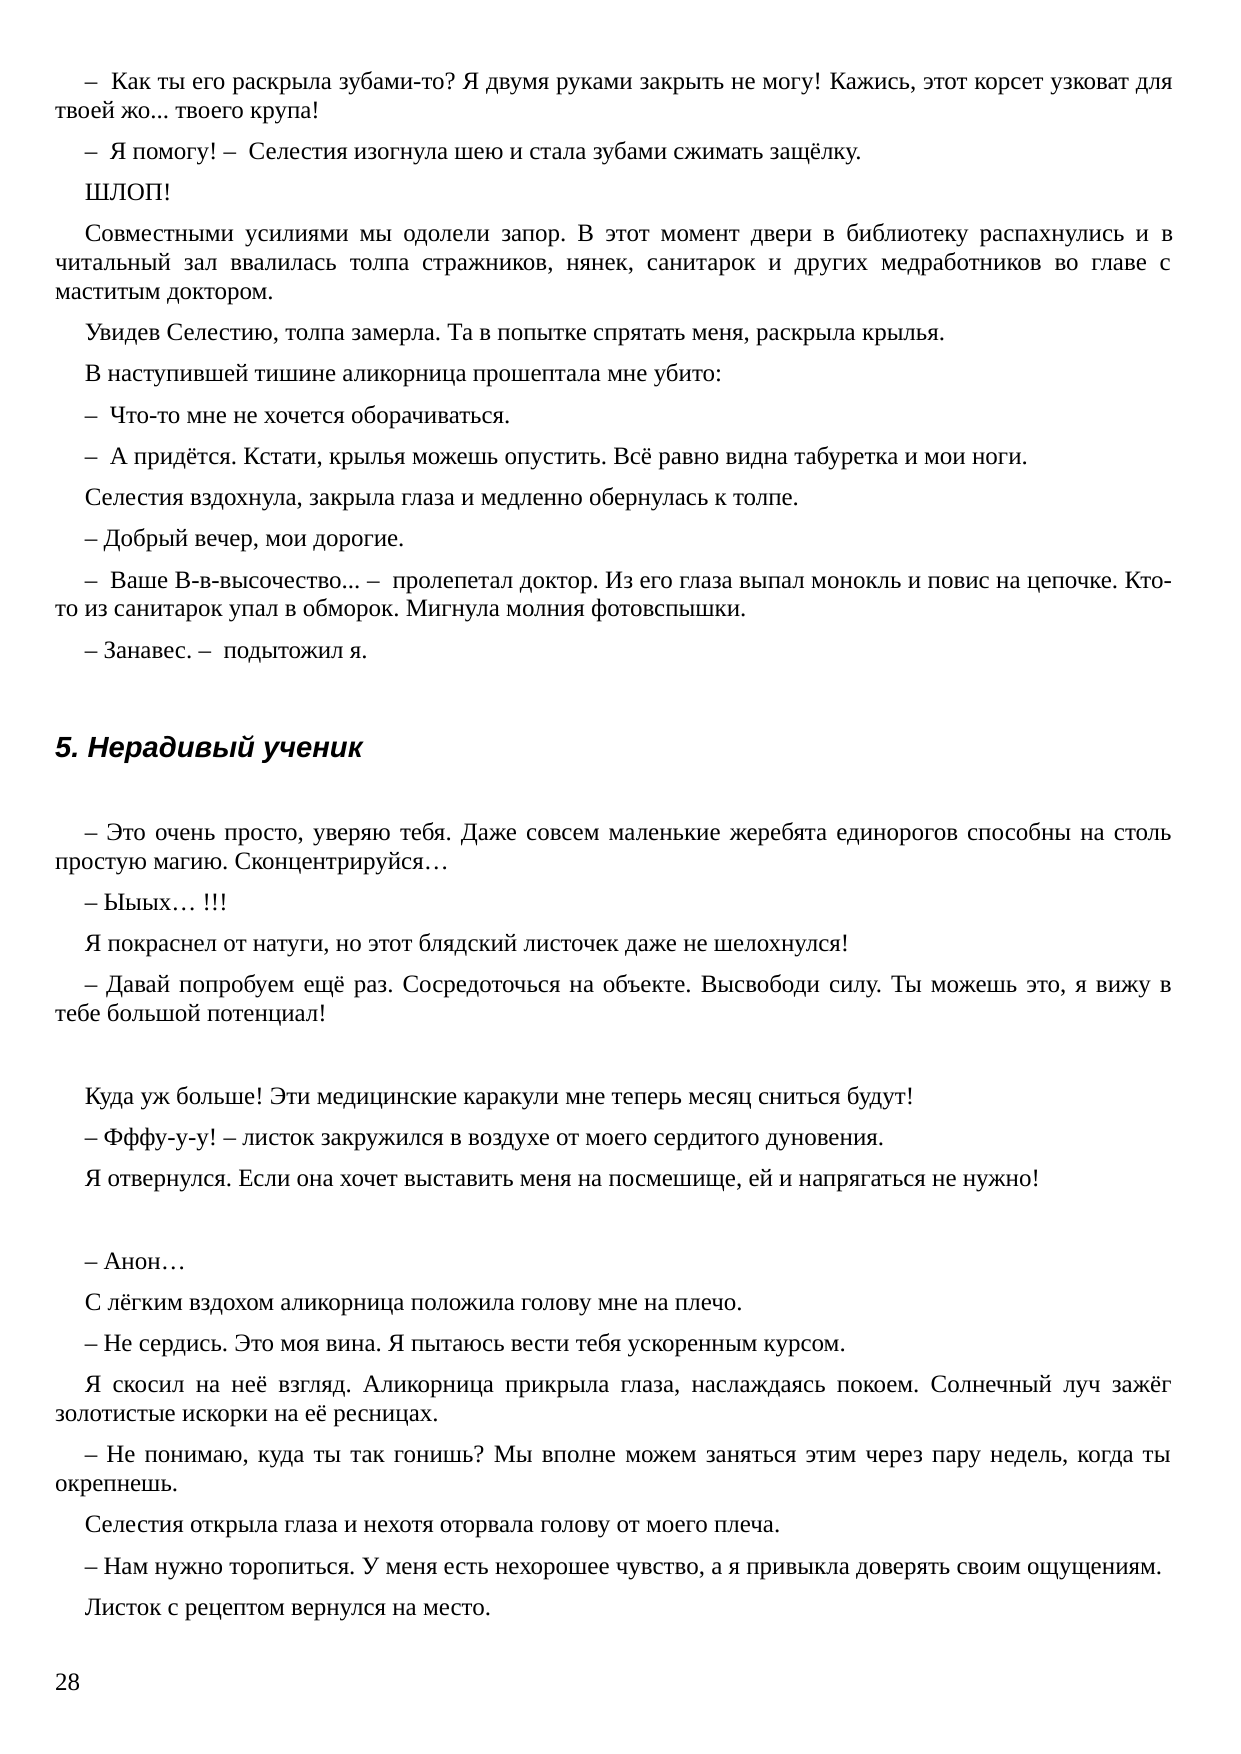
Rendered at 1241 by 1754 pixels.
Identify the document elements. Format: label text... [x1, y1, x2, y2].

text – Фффу-у-у! – листок закружился в воздухе от моего сердитого дуновения. [55, 1122, 1173, 1151]
text – Анон… [55, 1246, 1173, 1274]
text С лёгким вздохом аликорница положила голову мне на плечо. [55, 1287, 1173, 1316]
text – Ваше В-в-высочество... – пролепетал доктор. Из его глаза выпал монокль и повис на цепочке. Кто-то из санитарок упал в обморок. Мигнула молния фотовспышки. [55, 565, 1173, 622]
text Куда уж больше! Эти медицинские каракули мне теперь месяц сниться будут! [55, 1081, 1173, 1109]
text – Как ты его раскрыла зубами-то? Я двумя руками закрыть не могу! Кажись, этот корсет узковат для твоей жо... твоего крупа! [55, 66, 1173, 123]
text Селестия вздохнула, закрыла глаза и медленно обернулась к толпе. [55, 482, 1173, 511]
text – А придётся. Кстати, крылья можешь опустить. Всё равно видна табуретка и мои ноги. [55, 441, 1173, 470]
text – Давай попробуем ещё раз. Сосредоточься на объекте. Высвободи силу. Ты можешь это, я вижу в тебе большой потенциал! [55, 969, 1173, 1027]
text Я скосил на неё взгляд. Аликорница прикрыла глаза, наслаждаясь покоем. Солнечный луч зажёг золотистые искорки на её ресницах. [55, 1369, 1173, 1427]
text – Нам нужно торопиться. У меня есть нехорошее чувство, а я привыкла доверять своим ощущениям. [55, 1551, 1173, 1579]
text Селестия открыла глаза и нехотя оторвала голову от моего плеча. [55, 1509, 1173, 1538]
text – Занавес. – подытожил я. [55, 635, 1173, 663]
text – Ыыых… !!! [55, 887, 1173, 916]
subtitle 5. Нерадивый ученик [55, 730, 1173, 763]
text Я покраснел от натуги, но этот блядский листочек даже не шелохнулся! [55, 928, 1173, 957]
text – Это очень просто, уверяю тебя. Даже совсем маленькие жеребята единорогов способны на столь простую магию. Сконцентрируйся… [55, 817, 1173, 874]
text – Не сердись. Это моя вина. Я пытаюсь вести тебя ускоренным курсом. [55, 1328, 1173, 1357]
text ШЛОП! [55, 177, 1173, 206]
text – Я помогу! – Селестия изогнула шею и стала зубами сжимать защёлку. [55, 136, 1173, 165]
text – Добрый вечер, мои дорогие. [55, 523, 1173, 552]
text Листок с рецептом вернулся на место. [55, 1592, 1173, 1621]
text – Не понимаю, куда ты так гонишь? Мы вполне можем заняться этим через пару недель, когда ты окрепнешь. [55, 1439, 1173, 1497]
text – Что-то мне не хочется оборачиваться. [55, 400, 1173, 428]
text Я отвернулся. Если она хочет выставить меня на посмешище, ей и напрягаться не нужно! [55, 1163, 1173, 1192]
text Увидев Селестию, толпа замерла. Та в попытке спрятать меня, раскрыла крылья. [55, 317, 1173, 346]
text Совместными усилиями мы одолели запор. В этот момент двери в библиотеку распахнулись и в читальный зал ввалилась толпа стражников, нянек, санитарок и других медработников во главе с маститым доктором. [55, 218, 1173, 305]
text В наступившей тишине аликорница прошептала мне убито: [55, 358, 1173, 387]
